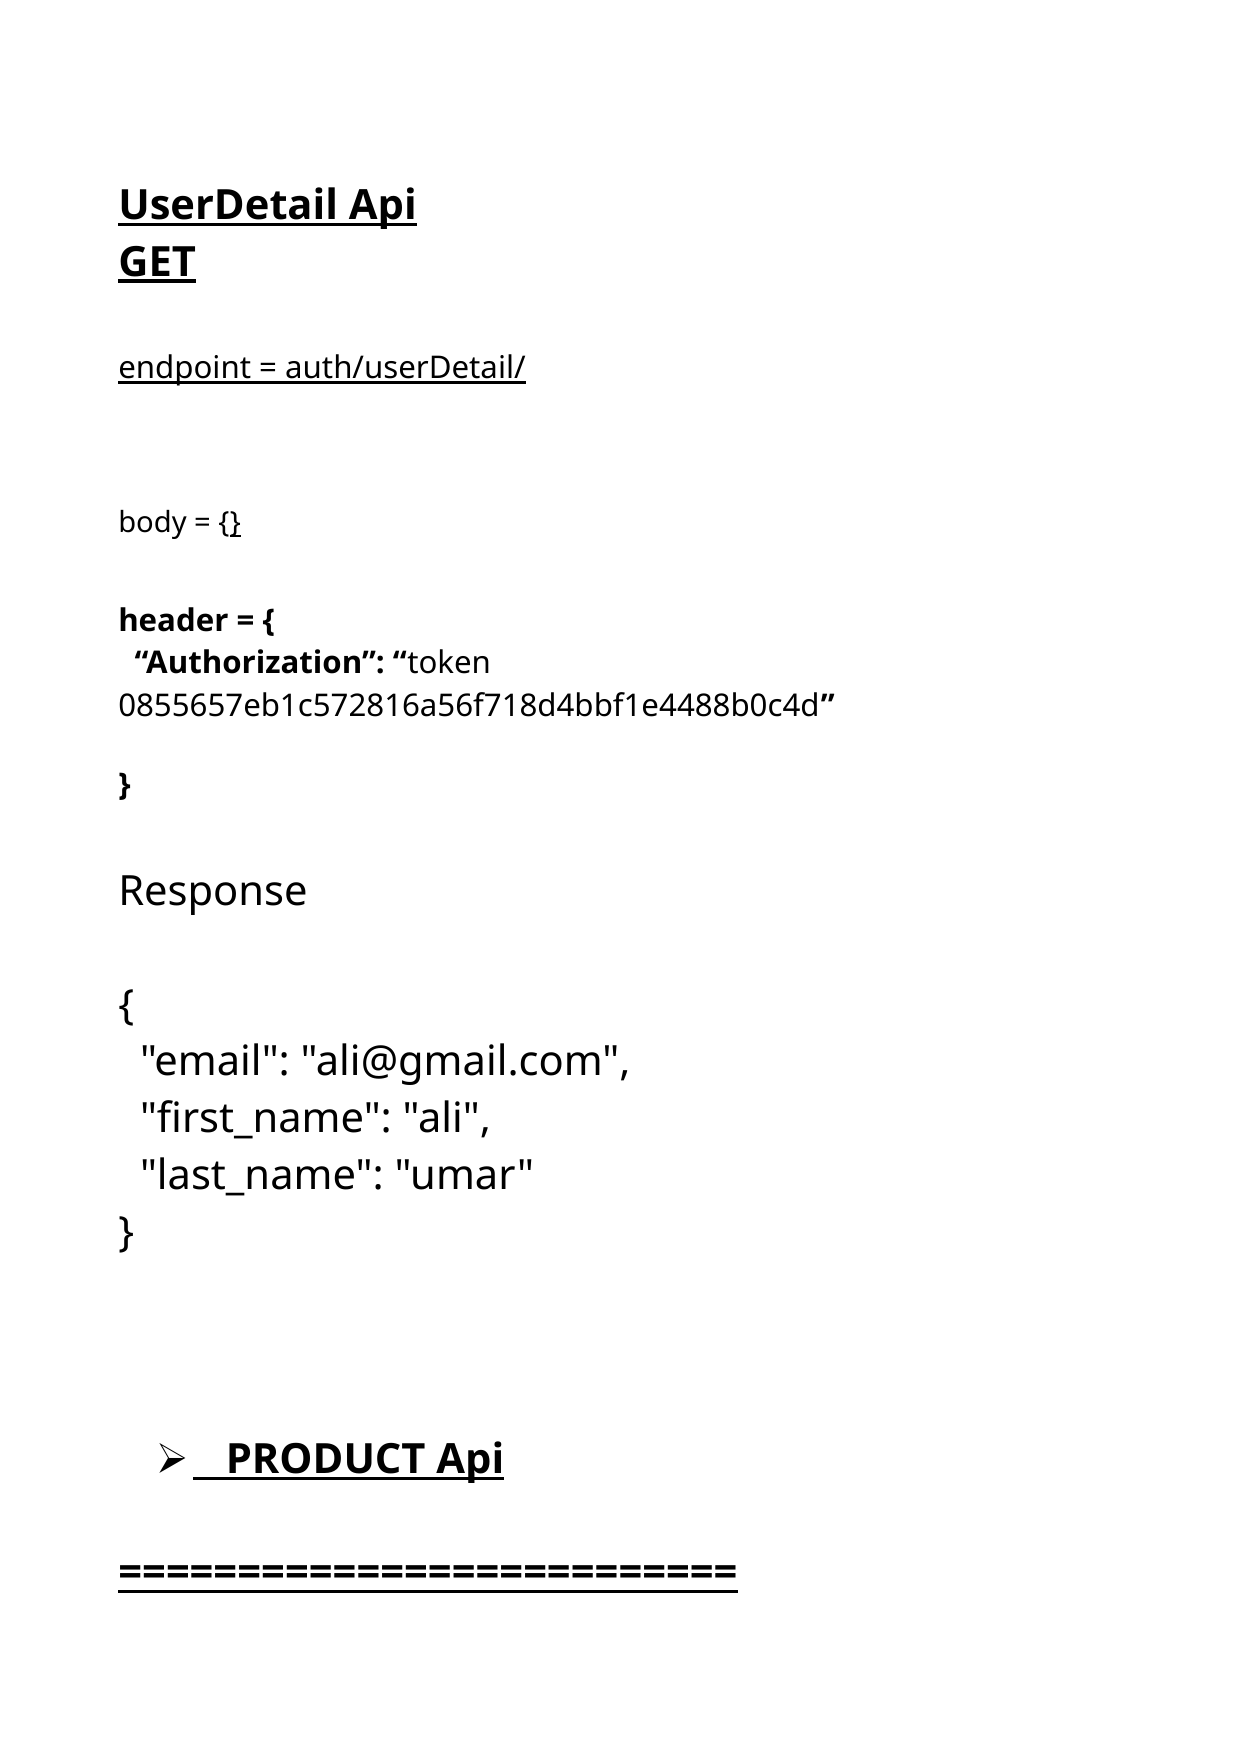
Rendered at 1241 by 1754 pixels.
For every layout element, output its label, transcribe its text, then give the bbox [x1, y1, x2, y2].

text "last_name": "umar" [118, 1145, 1122, 1202]
text "first_name": "ali", [118, 1088, 1122, 1145]
text ========================== [118, 1542, 1122, 1599]
text endpoint = auth/userDetail/ [118, 345, 1122, 388]
text GET [118, 232, 1122, 288]
text UserDetail Api [118, 175, 1122, 232]
text Response [118, 861, 1122, 918]
text body = {} [118, 501, 1122, 541]
text “Authorization”: “token 0855657eb1c572816a56f718d4bbf1e4488b0c4d” [118, 640, 1122, 726]
text header = { [118, 598, 1122, 640]
text { [118, 974, 1122, 1031]
text } [118, 762, 1122, 804]
list PRODUCT Api [156, 1429, 1122, 1485]
text } [118, 1202, 1122, 1258]
text "email": "ali@gmail.com", [118, 1031, 1122, 1088]
